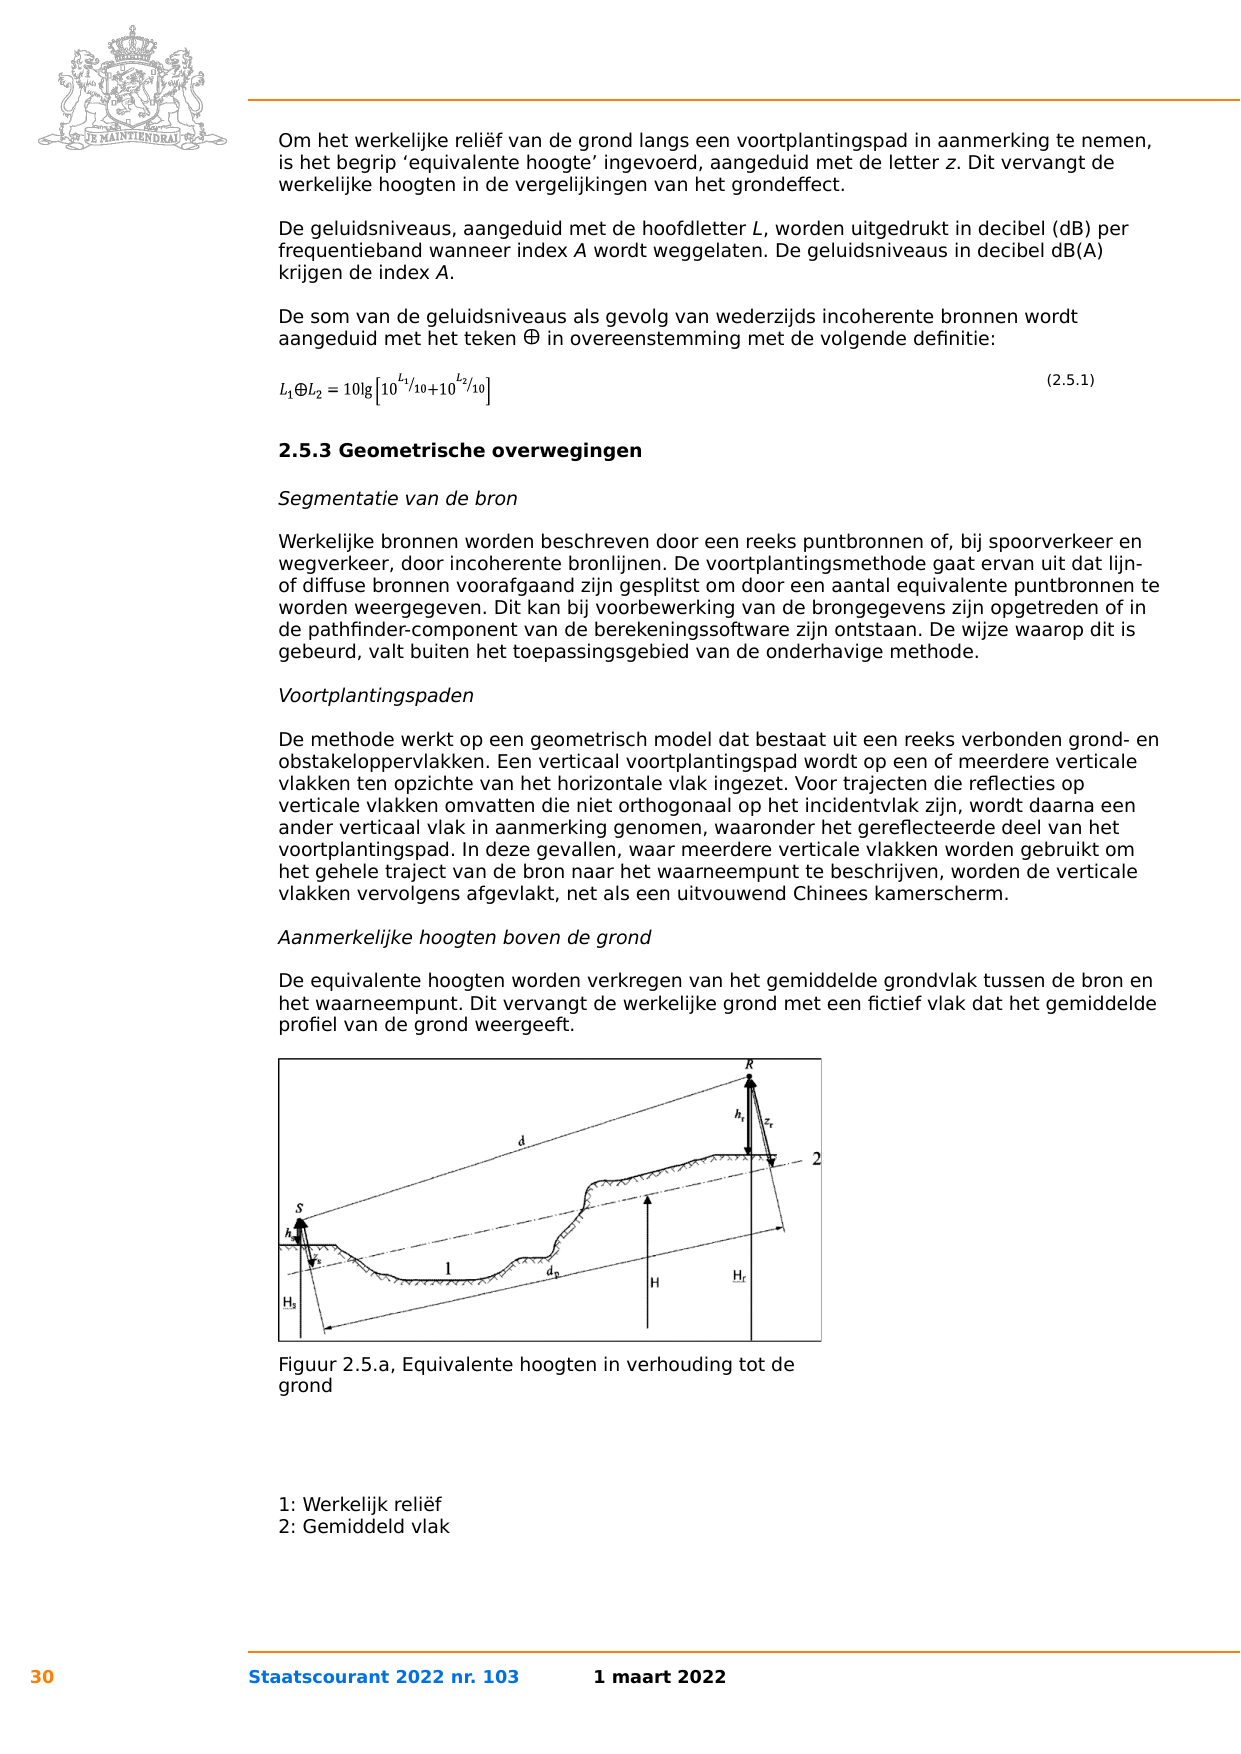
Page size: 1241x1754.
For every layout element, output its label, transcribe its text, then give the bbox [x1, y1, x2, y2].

subtitle Aanmerkelijke hoogten boven de grond [278, 927, 1163, 948]
text Om het werkelijke reliëf van de grond langs een voortplantingspad in aanmerking te nemen, is het begrip ‘equivalente hoogte’ ingevoerd, aangeduid met de letter z. Dit vervangt de werkelijke hoogten in de vergelijkingen van het grondeffect. [278, 130, 1163, 196]
picture [278, 1058, 822, 1342]
table_header [278, 372, 1040, 410]
picture [38, 25, 227, 150]
table_header (2.5.1) [1040, 372, 1163, 410]
subtitle Segmentatie van de bron [278, 487, 1163, 509]
text De equivalente hoogten worden verkregen van het gemiddelde grondvlak tussen de bron en het waarneempunt. Dit vervangt de werkelijke grond met een fictief vlak dat het gemiddelde profiel van de grond weergeeft. [278, 970, 1163, 1036]
text 1: Werkelijk reliëf [278, 1494, 1163, 1516]
picture [522, 327, 541, 346]
subtitle Voortplantingspaden [278, 685, 1163, 707]
text Figuur 2.5.a, Equivalente hoogten in verhouding tot de grond [278, 1353, 821, 1397]
text De methode werkt op een geometrisch model dat bestaat uit een reeks verbonden grond- en obstakeloppervlakken. Een verticaal voortplantingspad wordt op een of meerdere verticale vlakken ten opzichte van het horizontale vlak ingezet. Voor trajecten die reflecties op verticale vlakken omvatten die niet orthogonaal op het incidentvlak zijn, wordt daarna een ander verticaal vlak in aanmerking genomen, waaronder het gereflecteerde deel van het voortplantingspad. In deze gevallen, waar meerdere verticale vlakken worden gebruikt om het gehele traject van de bron naar het waarneempunt te beschrijven, worden de verticale vlakken vervolgens afgevlakt, net als een uitvouwend Chinees kamerscherm. [278, 729, 1163, 905]
subtitle 2.5.3 Geometrische overwegingen [278, 440, 1163, 462]
text 2: Gemiddeld vlak [278, 1516, 1163, 1538]
text Werkelijke bronnen worden beschreven door een reeks puntbronnen of, bij spoorverkeer en wegverkeer, door incoherente bronlijnen. De voortplantingsmethode gaat ervan uit dat lijn- of diffuse bronnen voorafgaand zijn gesplitst om door een aantal equivalente puntbronnen te worden weergegeven. Dit kan bij voorbewerking van de brongegevens zijn opgetreden of in de pathfinder-component van de berekeningssoftware zijn ontstaan. De wijze waarop dit is gebeurd, valt buiten het toepassingsgebied van de onderhavige methode. [278, 531, 1163, 663]
text De som van de geluidsniveaus als gevolg van wederzijds incoherente bronnen wordt aangeduid met het teken in overeenstemming met de volgende definitie: [278, 306, 1163, 350]
picture [278, 371, 491, 407]
text De geluidsniveaus, aangeduid met de hoofdletter L, worden uitgedrukt in decibel (dB) per frequentieband wanneer index A wordt weggelaten. De geluidsniveaus in decibel dB(A) krijgen de index A. [278, 218, 1163, 284]
